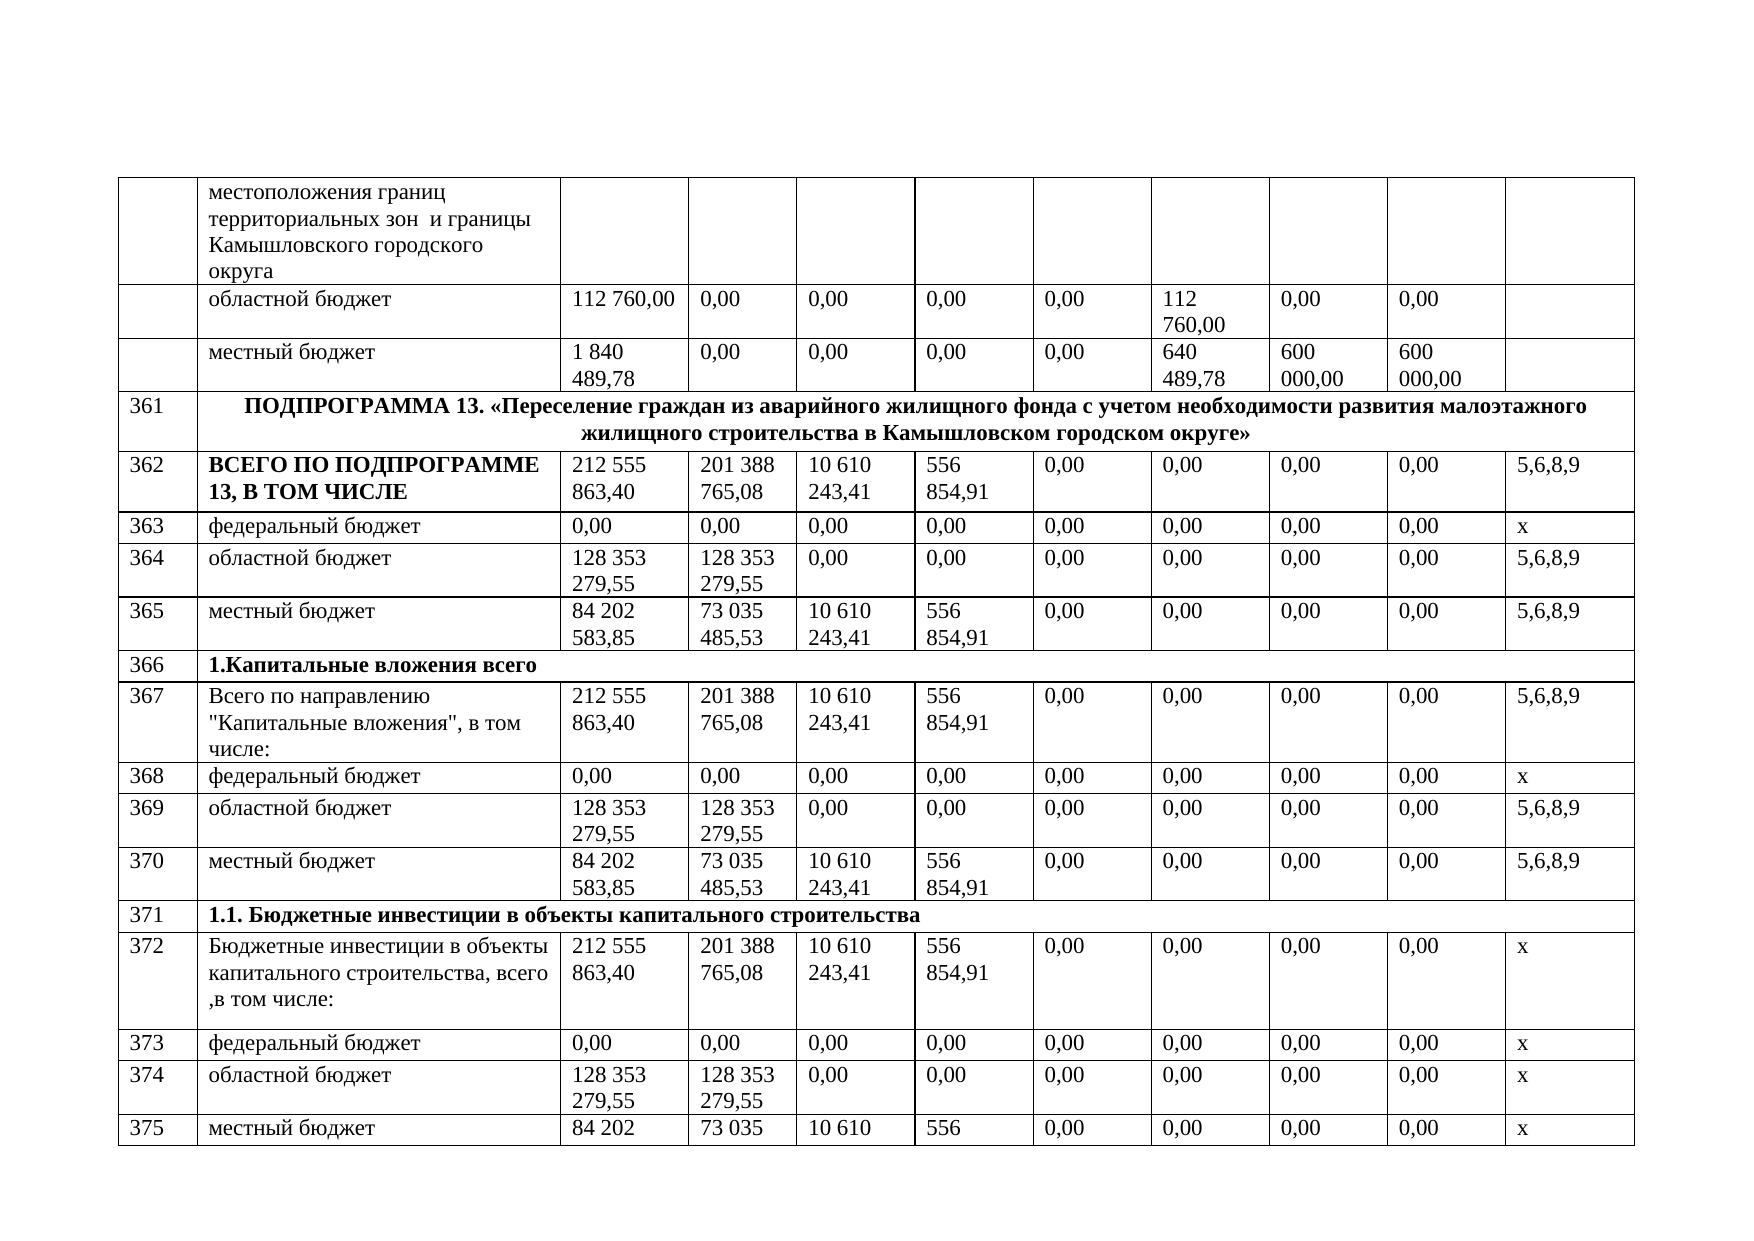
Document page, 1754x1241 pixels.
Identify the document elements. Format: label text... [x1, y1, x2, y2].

table_cell 361 [119, 392, 197, 451]
table_cell 0,00 [1270, 794, 1387, 847]
table_cell 5,6,8,9 [1506, 794, 1634, 847]
table_cell 556 [916, 1115, 1033, 1145]
table_cell федеральный бюджет [198, 513, 560, 543]
table_cell 0,00 [1152, 933, 1269, 1028]
table_cell 366 [119, 651, 197, 681]
table_cell [1152, 178, 1269, 284]
table_cell 0,00 [1034, 339, 1151, 391]
table_cell 5,6,8,9 [1506, 452, 1634, 511]
table_cell местоположения границ территориальных зон и границы Камышловского городского округа [198, 178, 560, 284]
table_cell х [1506, 1115, 1634, 1145]
table_cell 10 610 243,41 [797, 848, 914, 900]
table_cell х [1506, 933, 1634, 1028]
table_cell 365 [119, 598, 197, 650]
table_cell 0,00 [1152, 763, 1269, 793]
table_cell 73 035 [689, 1115, 796, 1145]
table_cell 0,00 [1270, 1115, 1387, 1145]
table_cell 0,00 [1270, 683, 1387, 762]
table_cell 0,00 [1034, 285, 1151, 337]
table_cell 371 [119, 901, 197, 932]
table_cell 0,00 [1034, 1061, 1151, 1113]
table_cell x [1506, 763, 1634, 793]
table_cell 0,00 [797, 1061, 914, 1113]
table_cell 556 854,91 [916, 598, 1033, 650]
table_cell 0,00 [797, 763, 914, 793]
table_cell 128 353 279,55 [689, 544, 796, 596]
table_cell 1 840 489,78 [561, 339, 688, 391]
table_cell 0,00 [1388, 285, 1505, 337]
table_cell 0,00 [689, 513, 796, 543]
table_cell х [1506, 1030, 1634, 1060]
table_cell 600 000,00 [1270, 339, 1387, 391]
table_cell 0,00 [1152, 513, 1269, 543]
table_cell [1034, 178, 1151, 284]
table_cell 0,00 [916, 513, 1033, 543]
table_cell 0,00 [1388, 513, 1505, 543]
table_cell 0,00 [797, 544, 914, 596]
table_cell 0,00 [1034, 1115, 1151, 1145]
table_cell 0,00 [1152, 1030, 1269, 1060]
table_cell 0,00 [689, 285, 796, 337]
table_cell 0,00 [1388, 544, 1505, 596]
table_cell 10 610 243,41 [797, 452, 914, 511]
table_cell 73 035 485,53 [689, 598, 796, 650]
table_cell 370 [119, 848, 197, 900]
table_cell [689, 178, 796, 284]
table_cell [1506, 285, 1634, 337]
table_cell 128 353 279,55 [561, 544, 688, 596]
table_cell 73 035 485,53 [689, 848, 796, 900]
table_cell ПОДПРОГРАММА 13. «Переселение граждан из аварийного жилищного фонда с учетом необходимости развития малоэтажного жилищного строительства в Камышловском городском округе» [198, 392, 1634, 451]
table_cell местный бюджет [198, 848, 560, 900]
table_cell 5,6,8,9 [1506, 598, 1634, 650]
table_cell 0,00 [1388, 933, 1505, 1028]
table_cell местный бюджет [198, 1115, 560, 1145]
table_cell 0,00 [916, 285, 1033, 337]
table_cell местный бюджет [198, 598, 560, 650]
table_cell 84 202 583,85 [561, 848, 688, 900]
table_cell [561, 178, 688, 284]
table_cell [119, 178, 197, 284]
table_cell [119, 285, 197, 337]
table_cell 0,00 [1152, 544, 1269, 596]
table_cell 0,00 [797, 794, 914, 847]
table_cell 0,00 [1270, 544, 1387, 596]
table_cell 0,00 [1388, 763, 1505, 793]
table_cell 5,6,8,9 [1506, 544, 1634, 596]
table_cell 600 000,00 [1388, 339, 1505, 391]
table_cell 0,00 [1388, 1115, 1505, 1145]
table_cell 0,00 [1388, 452, 1505, 511]
table_cell 112 760,00 [1152, 285, 1269, 337]
table_cell 5,6,8,9 [1506, 683, 1634, 762]
table_cell 0,00 [797, 285, 914, 337]
table_cell 0,00 [916, 1030, 1033, 1060]
table_cell 128 353 279,55 [561, 1061, 688, 1113]
table_cell Всего по направлению "Капитальные вложения", в том числе: [198, 683, 560, 762]
table_cell 10 610 [797, 1115, 914, 1145]
table_cell 362 [119, 452, 197, 511]
table_cell 373 [119, 1030, 197, 1060]
table_cell 0,00 [797, 513, 914, 543]
table_cell 0,00 [1034, 763, 1151, 793]
table_cell 0,00 [1152, 794, 1269, 847]
table_cell 0,00 [1152, 683, 1269, 762]
table_cell ВСЕГО ПО ПОДПРОГРАММЕ 13, В ТОМ ЧИСЛЕ [198, 452, 560, 511]
table_cell 0,00 [1388, 794, 1505, 847]
table_cell 10 610 243,41 [797, 933, 914, 1028]
table_cell областной бюджет [198, 285, 560, 337]
table_cell 640 489,78 [1152, 339, 1269, 391]
table_cell 364 [119, 544, 197, 596]
table_cell 0,00 [916, 763, 1033, 793]
table_cell 0,00 [1388, 598, 1505, 650]
table_cell 0,00 [1034, 452, 1151, 511]
table_cell 84 202 583,85 [561, 598, 688, 650]
table_cell 0,00 [1034, 513, 1151, 543]
table_cell 375 [119, 1115, 197, 1145]
table_cell федеральный бюджет [198, 763, 560, 793]
table_cell 0,00 [1152, 598, 1269, 650]
table_cell 556 854,91 [916, 848, 1033, 900]
table_cell 0,00 [561, 513, 688, 543]
table_cell местный бюджет [198, 339, 560, 391]
table_cell 84 202 [561, 1115, 688, 1145]
table_cell 369 [119, 794, 197, 847]
table_cell 0,00 [1034, 1030, 1151, 1060]
table_cell 367 [119, 683, 197, 762]
table_cell [1388, 178, 1505, 284]
table_cell [797, 178, 914, 284]
table_cell 10 610 243,41 [797, 598, 914, 650]
table_cell 0,00 [797, 339, 914, 391]
table_cell 368 [119, 763, 197, 793]
table_cell [916, 178, 1033, 284]
table_cell 128 353 279,55 [561, 794, 688, 847]
table_cell 0,00 [1270, 933, 1387, 1028]
table_cell областной бюджет [198, 544, 560, 596]
table_cell 0,00 [689, 339, 796, 391]
table_cell 0,00 [916, 544, 1033, 596]
table_cell 0,00 [1270, 513, 1387, 543]
table_cell 0,00 [1270, 285, 1387, 337]
table_cell 0,00 [1388, 1030, 1505, 1060]
table_cell [1506, 178, 1634, 284]
table_cell 212 555 863,40 [561, 933, 688, 1028]
table_cell [1270, 178, 1387, 284]
table_cell 0,00 [689, 1030, 796, 1060]
table_cell [119, 339, 197, 391]
table_cell 0,00 [1270, 1061, 1387, 1113]
table_cell 128 353 279,55 [689, 794, 796, 847]
table_cell 0,00 [1034, 544, 1151, 596]
table_cell 0,00 [561, 1030, 688, 1060]
table_cell 1.1. Бюджетные инвестиции в объекты капитального строительства [198, 901, 1634, 932]
table_cell областной бюджет [198, 794, 560, 847]
table_cell 0,00 [1152, 1115, 1269, 1145]
table_cell 0,00 [1270, 848, 1387, 900]
table_cell 1.Капитальные вложения всего [198, 651, 1634, 681]
table_cell 0,00 [1034, 598, 1151, 650]
table_cell 0,00 [916, 339, 1033, 391]
table_cell 556 854,91 [916, 933, 1033, 1028]
table_cell 10 610 243,41 [797, 683, 914, 762]
table_cell 0,00 [1270, 1030, 1387, 1060]
table_cell 5,6,8,9 [1506, 848, 1634, 900]
table_cell 0,00 [1152, 1061, 1269, 1113]
table_cell 0,00 [916, 794, 1033, 847]
table_cell х [1506, 1061, 1634, 1113]
table_cell 0,00 [561, 763, 688, 793]
table_cell 0,00 [1270, 763, 1387, 793]
table_cell 212 555 863,40 [561, 452, 688, 511]
table_cell 556 854,91 [916, 683, 1033, 762]
table_cell 0,00 [689, 763, 796, 793]
table_cell 0,00 [1034, 683, 1151, 762]
table_cell 0,00 [1034, 848, 1151, 900]
table_cell 128 353 279,55 [689, 1061, 796, 1113]
table_cell 0,00 [1388, 1061, 1505, 1113]
table_cell x [1506, 513, 1634, 543]
table_cell федеральный бюджет [198, 1030, 560, 1060]
table_cell [1506, 339, 1634, 391]
table_cell 0,00 [916, 1061, 1033, 1113]
table_cell 556 854,91 [916, 452, 1033, 511]
table_cell 201 388 765,08 [689, 933, 796, 1028]
table_cell 0,00 [1034, 933, 1151, 1028]
table_cell 372 [119, 933, 197, 1028]
table_cell 0,00 [1388, 848, 1505, 900]
table_cell 0,00 [1034, 794, 1151, 847]
table_cell 112 760,00 [561, 285, 688, 337]
table_cell 0,00 [1270, 598, 1387, 650]
table_cell 201 388 765,08 [689, 683, 796, 762]
table_cell 212 555 863,40 [561, 683, 688, 762]
table_cell 0,00 [1388, 683, 1505, 762]
table_cell 0,00 [797, 1030, 914, 1060]
table_cell 0,00 [1152, 452, 1269, 511]
table_cell 201 388 765,08 [689, 452, 796, 511]
table_cell 0,00 [1152, 848, 1269, 900]
table_cell 374 [119, 1061, 197, 1113]
table_cell 363 [119, 513, 197, 543]
table_cell областной бюджет [198, 1061, 560, 1113]
table_cell Бюджетные инвестиции в объекты капитального строительства, всего ,в том числе: [198, 933, 560, 1028]
table_cell 0,00 [1270, 452, 1387, 511]
